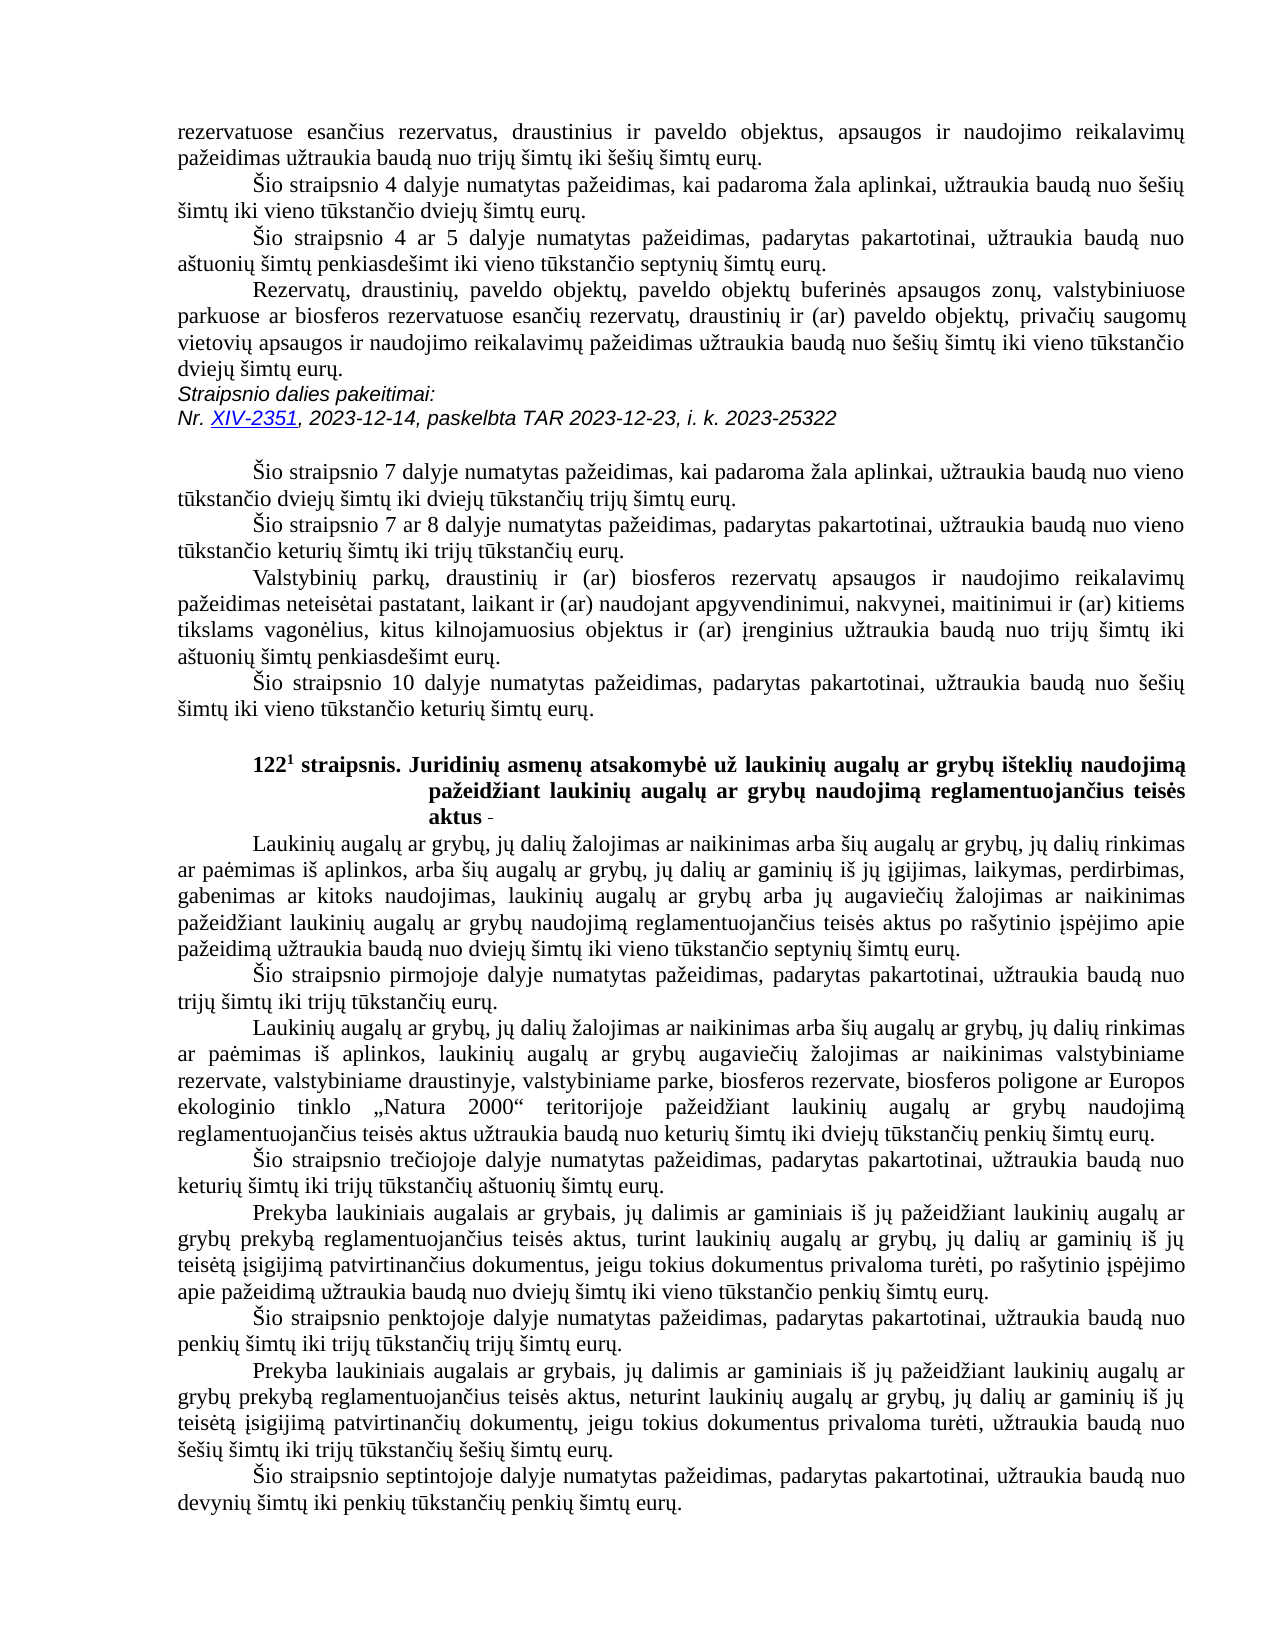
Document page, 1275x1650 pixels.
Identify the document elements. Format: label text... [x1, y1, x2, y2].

text Šio straipsnio pirmojoje dalyje numatytas pažeidimas, padarytas pakartotinai, užtraukia baudą nuo trijų šimtų iki trijų tūkstančių eurų. [177, 961, 1186, 1014]
text Šio straipsnio 4 dalyje numatytas pažeidimas, kai padaroma žala aplinkai, užtraukia baudą nuo šešių šimtų iki vieno tūkstančio dviejų šimtų eurų. [177, 171, 1186, 223]
text Laukinių augalų ar grybų, jų dalių žalojimas ar naikinimas arba šių augalų ar grybų, jų dalių rinkimas ar paėmimas iš aplinkos, arba šių augalų ar grybų, jų dalių ar gaminių iš jų įgijimas, laikymas, perdirbimas, gabenimas ar kitoks naudojimas, laukinių augalų ar grybų arba jų augaviečių žalojimas ar naikinimas pažeidžiant laukinių augalų ar grybų naudojimą reglamentuojančius teisės aktus po rašytinio įspėjimo apie pažeidimą užtraukia baudą nuo dviejų šimtų iki vieno tūkstančio septynių šimtų eurų. [177, 830, 1186, 961]
text Prekyba laukiniais augalais ar grybais, jų dalimis ar gaminiais iš jų pažeidžiant laukinių augalų ar grybų prekybą reglamentuojančius teisės aktus, turint laukinių augalų ar grybų, jų dalių ar gaminių iš jų teisėtą įsigijimą patvirtinančius dokumentus, jeigu tokius dokumentus privaloma turėti, po rašytinio įspėjimo apie pažeidimą užtraukia baudą nuo dviejų šimtų iki vieno tūkstančio penkių šimtų eurų. [177, 1199, 1186, 1304]
text Šio straipsnio trečiojoje dalyje numatytas pažeidimas, padarytas pakartotinai, užtraukia baudą nuo keturių šimtų iki trijų tūkstančių aštuonių šimtų eurų. [177, 1146, 1186, 1199]
text Šio straipsnio 4 ar 5 dalyje numatytas pažeidimas, padarytas pakartotinai, užtraukia baudą nuo aštuonių šimtų penkiasdešimt iki vieno tūkstančio septynių šimtų eurų. [177, 223, 1186, 276]
text Nr. XIV-2351, 2023-12-14, paskelbta TAR 2023-12-23, i. k. 2023-25322 [177, 406, 1186, 429]
text rezervatuose esančius rezervatus, draustinius ir paveldo objektus, apsaugos ir naudojimo reikalavimų pažeidimas užtraukia baudą nuo trijų šimtų iki šešių šimtų eurų. [177, 118, 1186, 171]
text 1221 straipsnis. Juridinių asmenų atsakomybė už laukinių augalų ar grybų išteklių naudojimą pažeidžiant laukinių augalų ar grybų naudojimą reglamentuojančius teisės aktus [252, 751, 1186, 830]
text Šio straipsnio septintojoje dalyje numatytas pažeidimas, padarytas pakartotinai, užtraukia baudą nuo devynių šimtų iki penkių tūkstančių penkių šimtų eurų. [177, 1462, 1186, 1515]
text Rezervatų, draustinių, paveldo objektų, paveldo objektų buferinės apsaugos zonų, valstybiniuose parkuose ar biosferos rezervatuose esančių rezervatų, draustinių ir (ar) paveldo objektų, privačių saugomų vietovių apsaugos ir naudojimo reikalavimų pažeidimas užtraukia baudą nuo šešių šimtų iki vieno tūkstančio dviejų šimtų eurų. [177, 276, 1186, 382]
text Šio straipsnio 10 dalyje numatytas pažeidimas, padarytas pakartotinai, užtraukia baudą nuo šešių šimtų iki vieno tūkstančio keturių šimtų eurų. [177, 669, 1186, 722]
text Prekyba laukiniais augalais ar grybais, jų dalimis ar gaminiais iš jų pažeidžiant laukinių augalų ar grybų prekybą reglamentuojančius teisės aktus, neturint laukinių augalų ar grybų, jų dalių ar gaminių iš jų teisėtą įsigijimą patvirtinančių dokumentų, jeigu tokius dokumentus privaloma turėti, užtraukia baudą nuo šešių šimtų iki trijų tūkstančių šešių šimtų eurų. [177, 1357, 1186, 1462]
text Šio straipsnio 7 ar 8 dalyje numatytas pažeidimas, padarytas pakartotinai, užtraukia baudą nuo vieno tūkstančio keturių šimtų iki trijų tūkstančių eurų. [177, 511, 1186, 564]
text Šio straipsnio penktojoje dalyje numatytas pažeidimas, padarytas pakartotinai, užtraukia baudą nuo penkių šimtų iki trijų tūkstančių trijų šimtų eurų. [177, 1304, 1186, 1357]
text Valstybinių parkų, draustinių ir (ar) biosferos rezervatų apsaugos ir naudojimo reikalavimų pažeidimas neteisėtai pastatant, laikant ir (ar) naudojant apgyvendinimui, nakvynei, maitinimui ir (ar) kitiems tikslams vagonėlius, kitus kilnojamuosius objektus ir (ar) įrenginius užtraukia baudą nuo trijų šimtų iki aštuonių šimtų penkiasdešimt eurų. [177, 564, 1186, 669]
text Straipsnio dalies pakeitimai: [177, 382, 1186, 406]
text Laukinių augalų ar grybų, jų dalių žalojimas ar naikinimas arba šių augalų ar grybų, jų dalių rinkimas ar paėmimas iš aplinkos, laukinių augalų ar grybų augaviečių žalojimas ar naikinimas valstybiniame rezervate, valstybiniame draustinyje, valstybiniame parke, biosferos rezervate, biosferos poligone ar Europos ekologinio tinklo „Natura 2000“ teritorijoje pažeidžiant laukinių augalų ar grybų naudojimą reglamentuojančius teisės aktus užtraukia baudą nuo keturių šimtų iki dviejų tūkstančių penkių šimtų eurų. [177, 1014, 1186, 1146]
text Šio straipsnio 7 dalyje numatytas pažeidimas, kai padaroma žala aplinkai, užtraukia baudą nuo vieno tūkstančio dviejų šimtų iki dviejų tūkstančių trijų šimtų eurų. [177, 458, 1186, 511]
